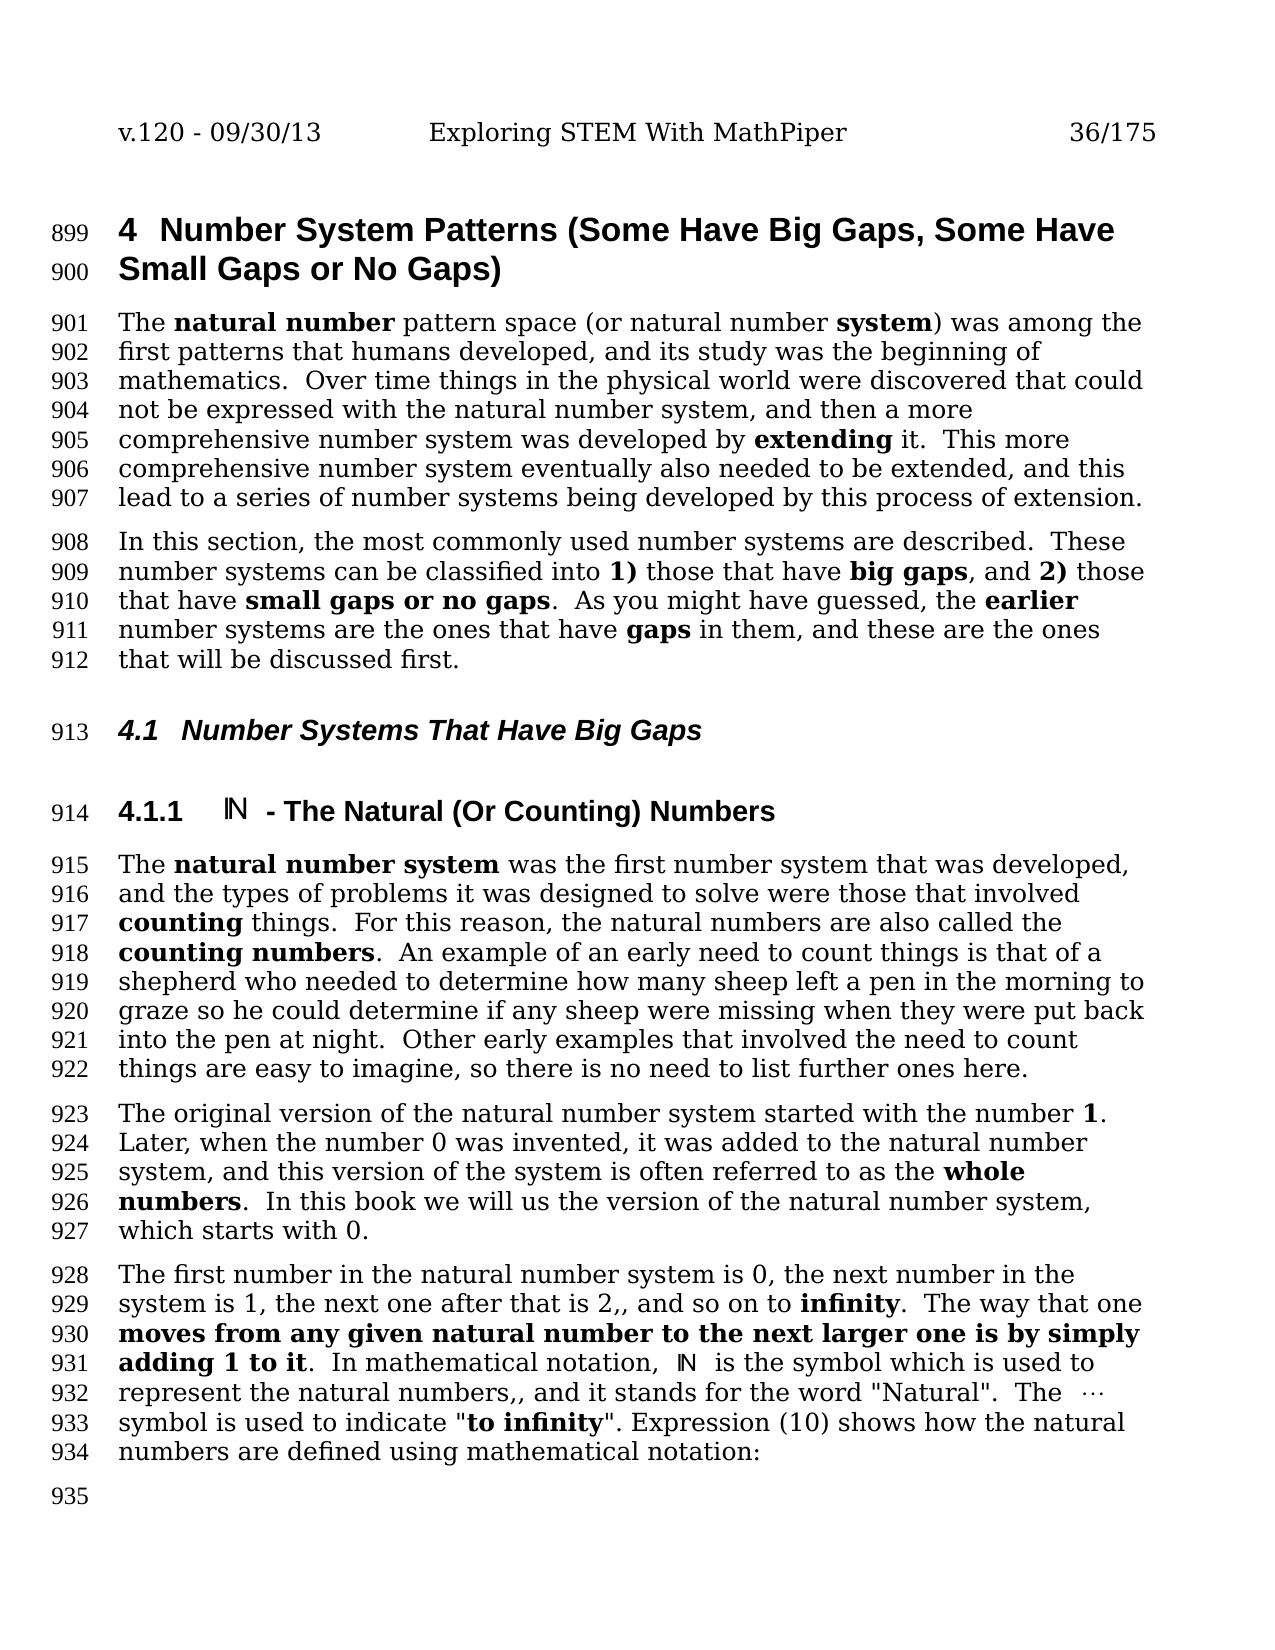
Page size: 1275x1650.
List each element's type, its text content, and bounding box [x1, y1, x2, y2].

text The original version of the natural number system started with the number 1. Later, when the number 0 was invented, it was added to the natural number system, and this version of the system is often referred to as the whole numbers. In this book we will us the version of the natural number system, which starts with 0. [118, 1099, 1157, 1245]
subtitle Number System Patterns (Some Have Big Gaps, Some Have Small Gaps or No Gaps) [118, 210, 1157, 287]
subtitle - The Natural (Or Counting) Numbers [118, 792, 1157, 829]
text The first number in the natural number system is 0, the next number in the system is 1, the next one after that is 2,, and so on to infinity. The way that one moves from any given natural number to the next larger one is by simply adding 1 to it. In mathematical notation,is the symbol which is used to represent the natural numbers,, and it stands for the word "Natural". Thesymbol is used to indicate "to infinity". Expression (10) shows how the natural numbers are defined using mathematical notation: [118, 1260, 1157, 1466]
text The natural number system was the first number system that was developed, and the types of problems it was designed to solve were those that involved counting things. For this reason, the natural numbers are also called the counting numbers. An example of an early need to count things is that of a shepherd who needed to determine how many sheep left a pen in the morning to graze so he could determine if any sheep were missing when they were put back into the pen at night. Other early examples that involved the need to count things are easy to imagine, so there is no need to list further ones here. [118, 850, 1157, 1084]
text The natural number pattern space (or natural number system) was among the first patterns that humans developed, and its study was the beginning of mathematics. Over time things in the physical world were discovered that could not be expressed with the natural number system, and then a more comprehensive number system was developed by extending it. This more comprehensive number system eventually also needed to be extended, and this lead to a series of number systems being developed by this process of extension. [118, 308, 1157, 513]
text In this section, the most commonly used number systems are described. These number systems can be classified into 1) those that have big gaps, and 2) those that have small gaps or no gaps. As you might have guessed, the earlier number systems are the ones that have gaps in them, and these are the ones that will be discussed first. [118, 528, 1157, 674]
subtitle Number Systems That Have Big Gaps [118, 713, 1157, 747]
